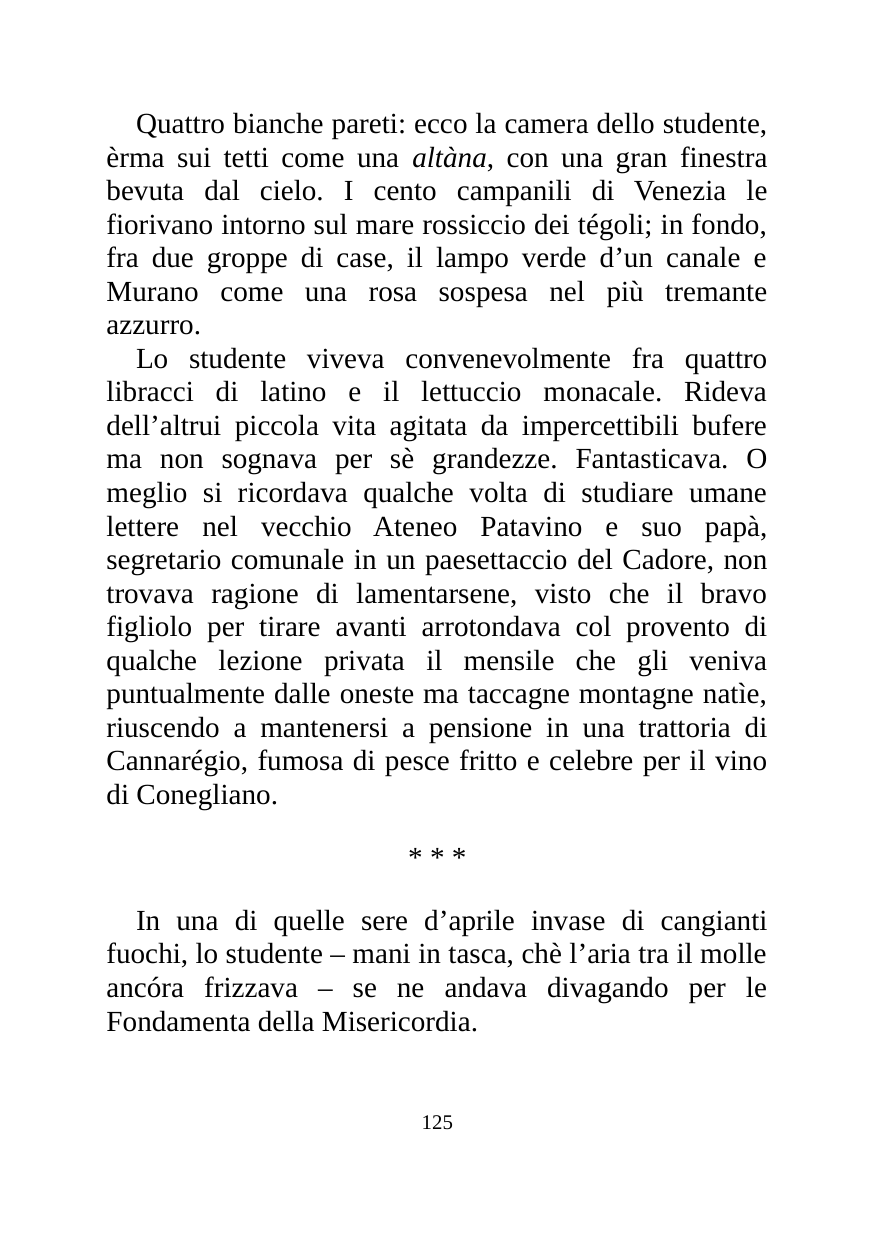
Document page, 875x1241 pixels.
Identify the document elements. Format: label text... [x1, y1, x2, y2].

text Quattro bianche pareti: ecco la camera dello studente, èrma sui tetti come una altàna, con una gran finestra bevuta dal cielo. I cento campanili di Venezia le fiorivano intorno sul mare rossiccio dei tégoli; in fondo, fra due groppe di case, il lampo verde d’un canale e Murano come una rosa sospesa nel più tremante azzurro. [106, 106, 768, 341]
text * * * [106, 840, 768, 874]
text In una di quelle sere d’aprile invase di cangianti fuochi, lo studente – mani in tasca, chè l’aria tra il molle ancóra frizzava – se ne andava divagando per le Fondamenta della Misericordia. [106, 903, 768, 1037]
text Lo studente viveva convenevolmente fra quattro libracci di latino e il lettuccio monacale. Rideva dell’altrui piccola vita agitata da impercettibili bufere ma non sognava per sè grandezze. Fantasticava. O meglio si ricordava qualche volta di studiare umane lettere nel vecchio Ateneo Patavino e suo papà, segretario comunale in un paesettaccio del Cadore, non trovava ragione di lamentarsene, visto che il bravo figliolo per tirare avanti arrotondava col provento di qualche lezione privata il mensile che gli veniva puntualmente dalle oneste ma taccagne montagne natìe, riuscendo a mantenersi a pensione in una trattoria di Cannarégio, fumosa di pesce fritto e celebre per il vino di Conegliano. [106, 341, 768, 811]
